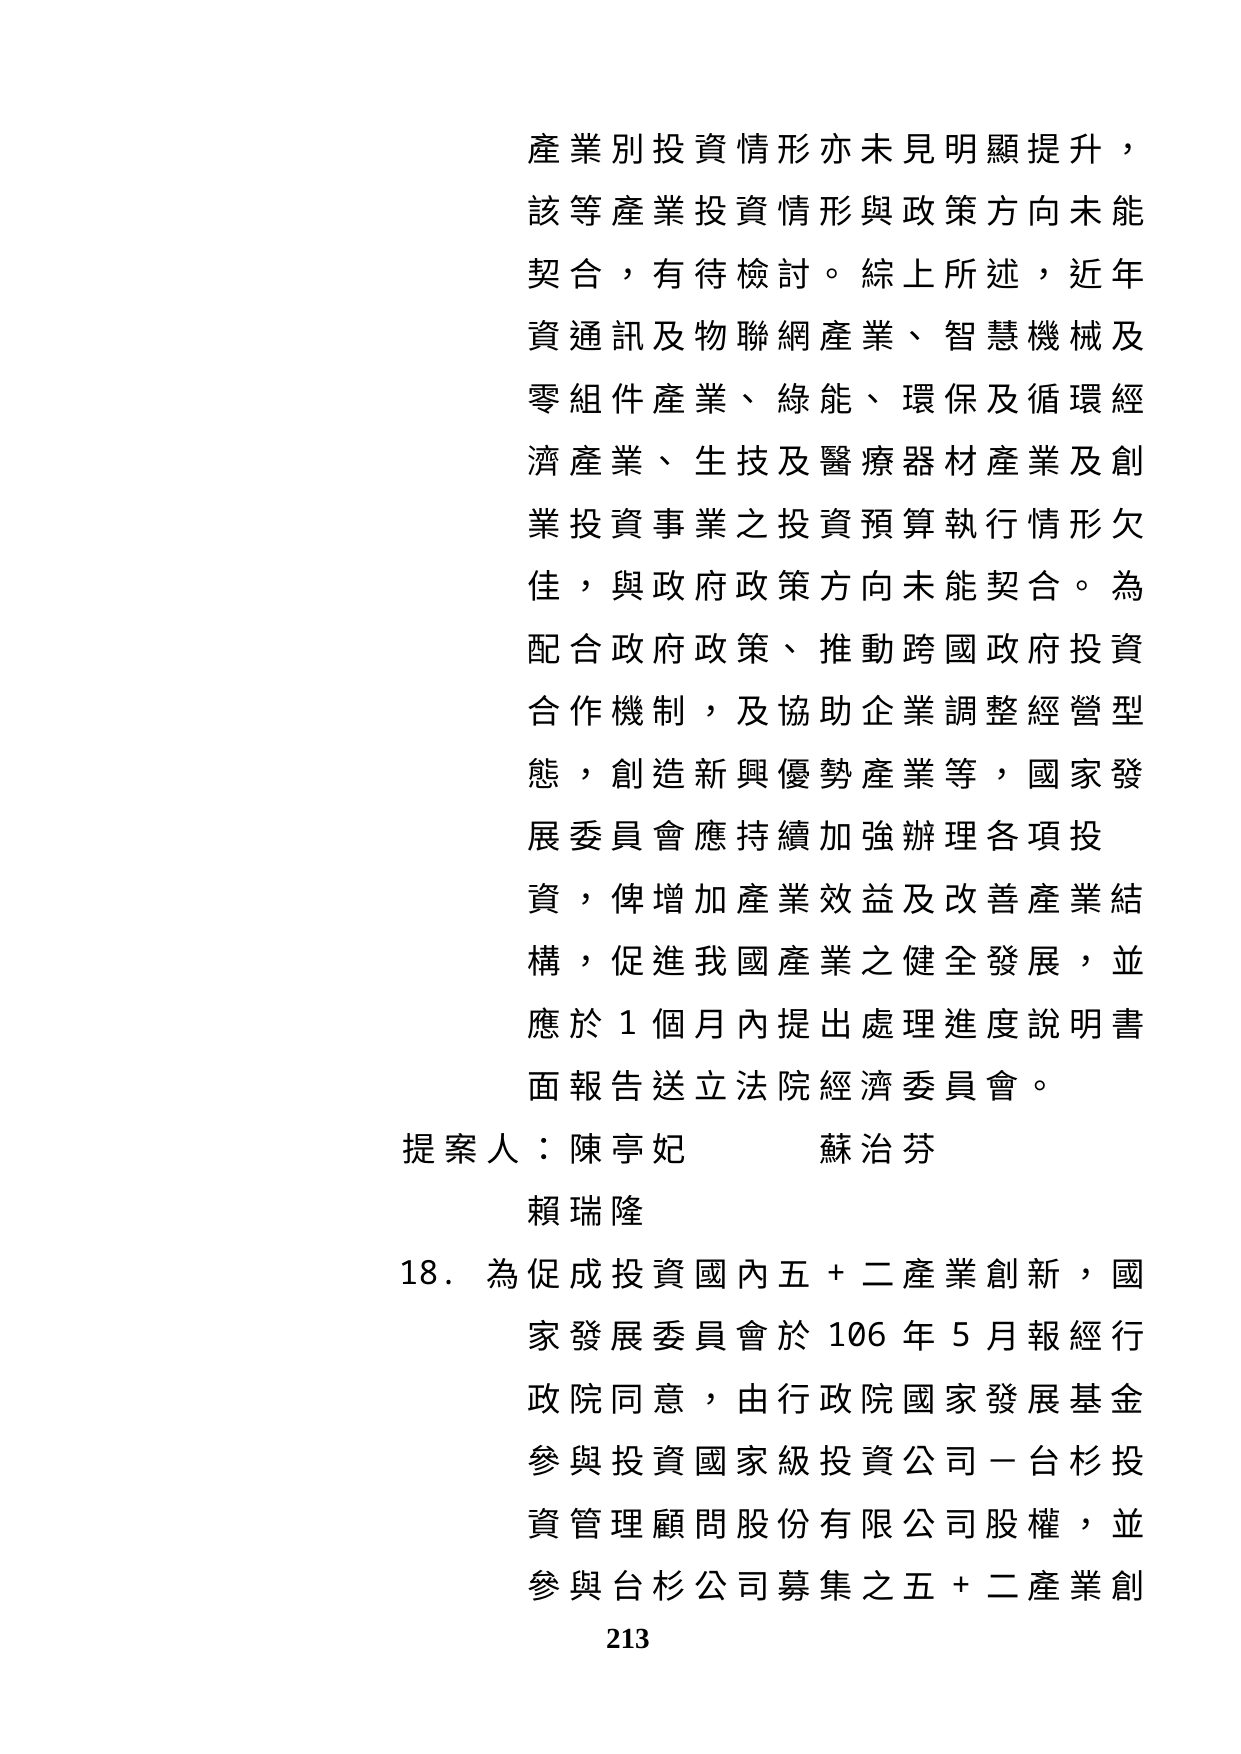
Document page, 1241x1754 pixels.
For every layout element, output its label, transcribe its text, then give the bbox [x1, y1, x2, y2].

text 提案人：陳亭妃 蘇治芬 賴瑞隆 [384, 1105, 1044, 1230]
list 為促成投資國內五+二產業創新，國家發展委員會於106年5月報經行政院同意，由行政院國家發展基金參與投資國家級投資公司－台杉投資管理顧問股份有限公司股權，並參與台杉公司募集之五+二產業創 [396, 1230, 1148, 1605]
list 產業別投資情形亦未見明顯提升，該等產業投資情形與政策方向未能契合，有待檢討。綜上所述，近年資通訊及物聯網產業、智慧機械及零組件產業、綠能、環保及循環經濟產業、生技及醫療器材產業及創業投資事業之投資預算執行情形欠佳，與政府政策方向未能契合。為配合政府政策、推動跨國政府投資合作機制，及協助企業調整經營型態，創造新興優勢產業等，國家發展委員會應持續加強辦理各項投資，俾增加產業效益及改善產業結構，促進我國產業之健全發展，並應於1個月內提出處理進度說明書面報告送立法院經濟委員會。 [396, 105, 1148, 1105]
